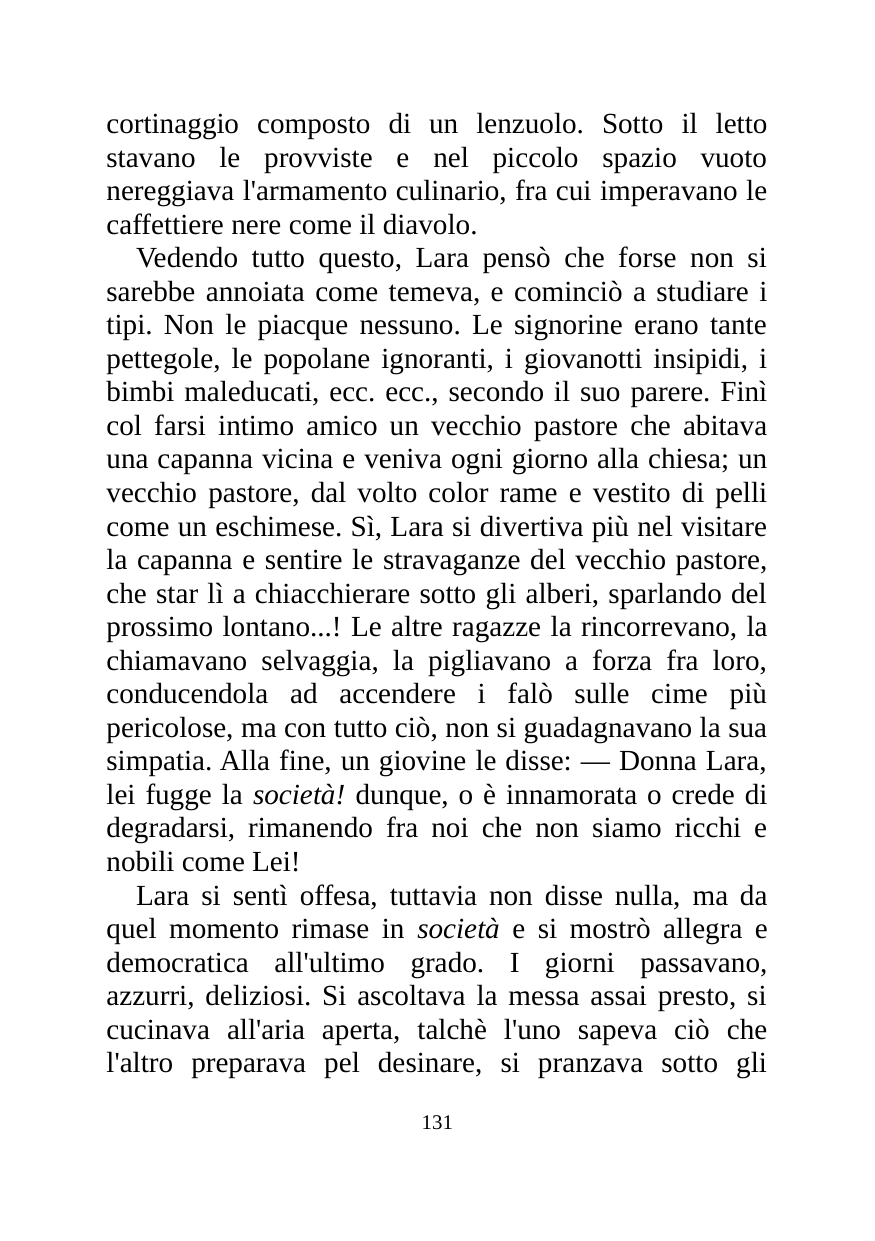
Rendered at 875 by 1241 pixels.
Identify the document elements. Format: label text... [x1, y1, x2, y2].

text Vedendo tutto questo, Lara pensò che forse non si sarebbe annoiata come temeva, e cominciò a studiare i tipi. Non le piacque nessuno. Le signorine erano tante pettegole, le popolane ignoranti, i giovanotti insipidi, i bimbi maleducati, ecc. ecc., secondo il suo parere. Finì col farsi intimo amico un vecchio pastore che abitava una capanna vicina e veniva ogni giorno alla chiesa; un vecchio pastore, dal volto color rame e vestito di pelli come un eschimese. Sì, Lara si divertiva più nel visitare la capanna e sentire le stravaganze del vecchio pastore, che star lì a chiacchierare sotto gli alberi, sparlando del prossimo lontano...! Le altre ragazze la rincorrevano, la chiamavano selvaggia, la pigliavano a forza fra loro, conducendola ad accendere i falò sulle cime più pericolose, ma con tutto ciò, non si guadagnavano la sua simpatia. Alla fine, un giovine le disse: — Donna Lara, lei fugge la società! dunque, o è innamorata o crede di degradarsi, rimanendo fra noi che non siamo ricchi e nobili come Lei! [106, 240, 768, 878]
text Lara si sentì offesa, tuttavia non disse nulla, ma da quel momento rimase in società e si mostrò allegra e democratica all'ultimo grado. I giorni passavano, azzurri, deliziosi. Si ascoltava la messa assai presto, si cucinava all'aria aperta, talchè l'uno sapeva ciò che l'altro preparava pel desinare, si pranzava sotto gli [106, 878, 768, 1079]
text cortinaggio composto di un lenzuolo. Sotto il letto stavano le provviste e nel piccolo spazio vuoto nereggiava l'armamento culinario, fra cui imperavano le caffettiere nere come il diavolo. [106, 106, 768, 240]
